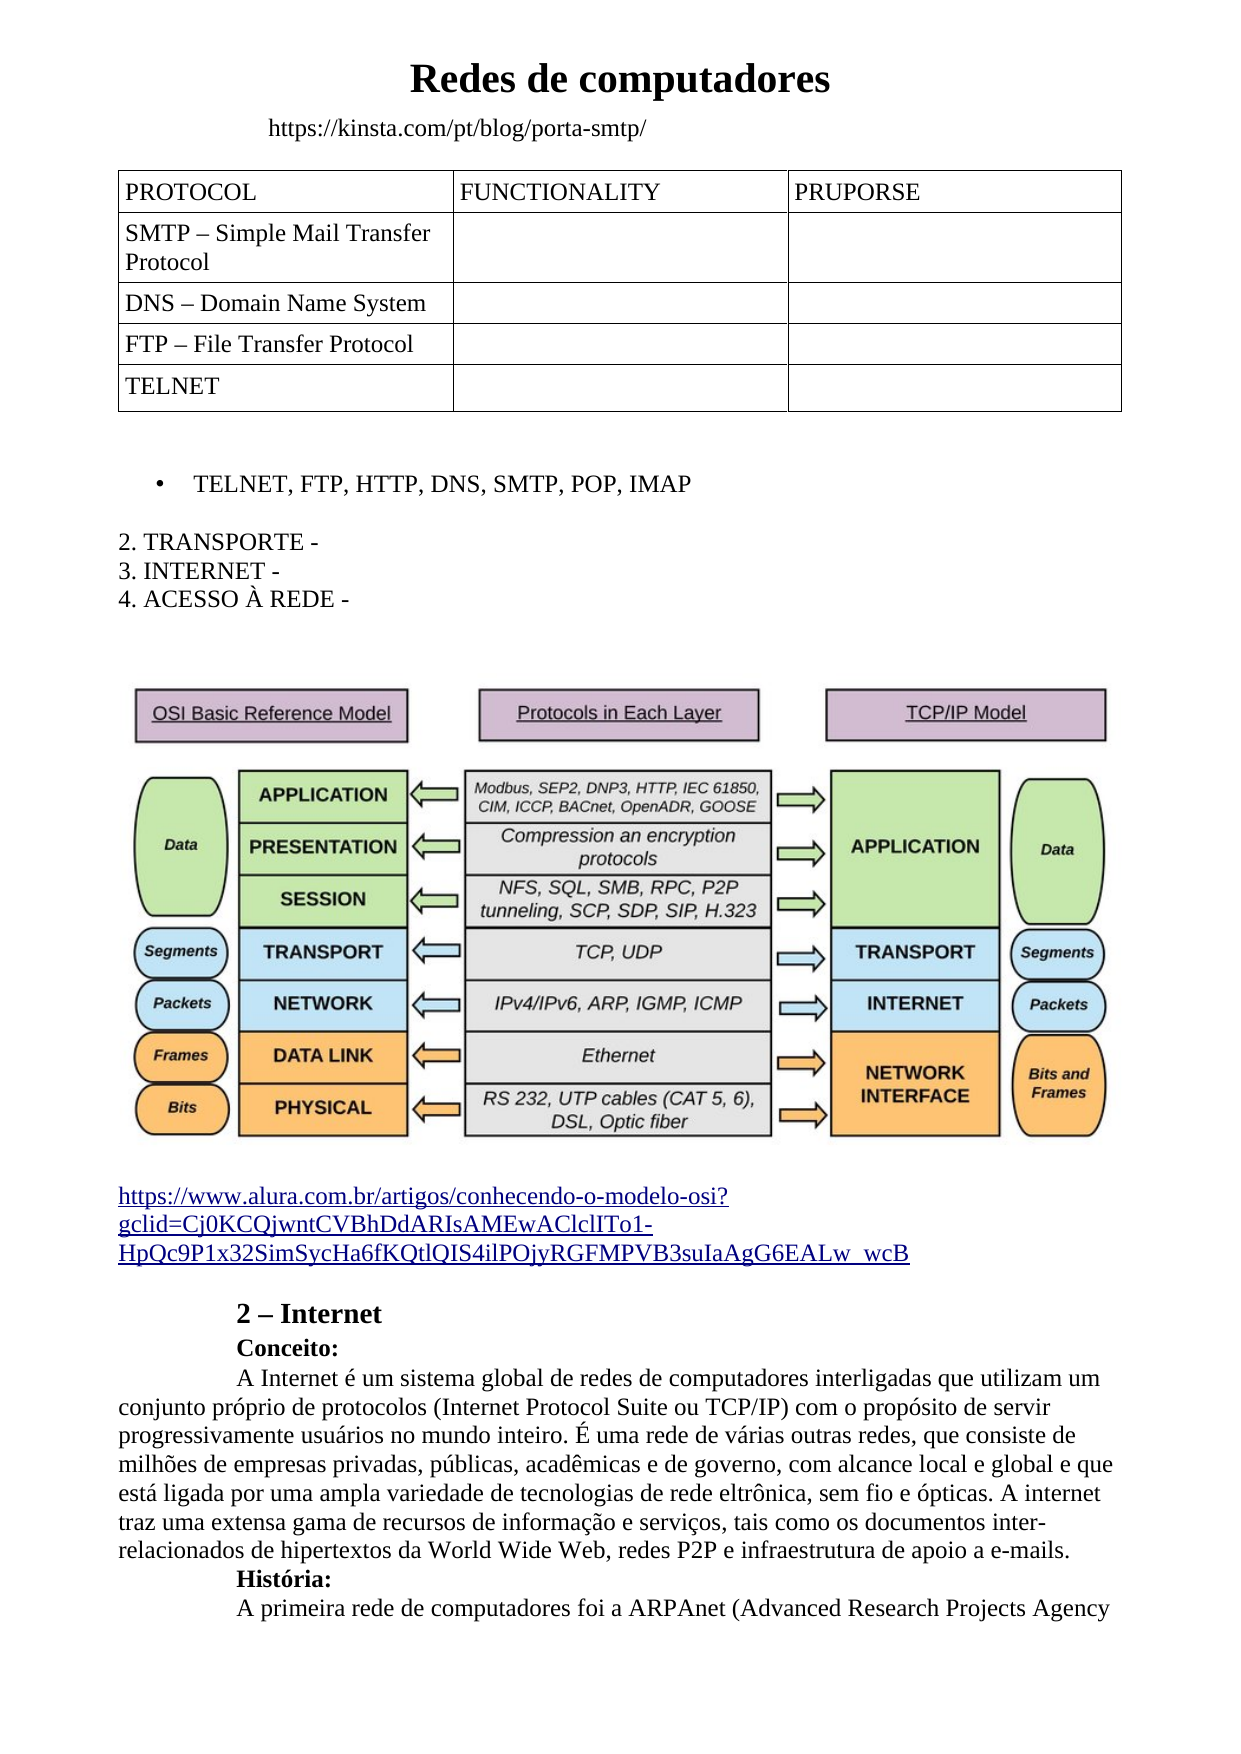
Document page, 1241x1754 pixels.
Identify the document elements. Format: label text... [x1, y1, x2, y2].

text A Internet é um sistema global de redes de computadores interligadas que utilizam um conjunto próprio de protocolos (Internet Protocol Suite ou TCP/IP) com o propósito de servir progressivamente usuários no mundo inteiro. É uma rede de várias outras redes, que consiste de milhões de empresas privadas, públicas, acadêmicas e de governo, com alcance local e global e que está ligada por uma ampla variedade de tecnologias de rede eltrônica, sem fio e ópticas. A internet traz uma extensa gama de recursos de informação e serviços, tais como os documentos inter-relacionados de hipertextos da World Wide Web, redes P2P e infraestrutura de apoio a e-mails. [118, 1363, 1122, 1564]
table_cell DNS – Domain Name System [119, 283, 453, 323]
table_cell [454, 283, 787, 323]
table_cell [454, 213, 787, 282]
text 4. ACESSO À REDE - [118, 584, 1122, 613]
text 2. TRANSPORTE - [118, 527, 1122, 556]
table_cell TELNET [119, 365, 453, 411]
text A primeira rede de computadores foi a ARPAnet (Advanced Research Projects Agency [118, 1593, 1122, 1622]
table_cell [454, 365, 787, 411]
table_cell [789, 283, 1121, 323]
text História: [118, 1564, 1122, 1593]
list TELNET, FTP, HTTP, DNS, SMTP, POP, IMAP [156, 469, 1122, 498]
text 2 – Internet [118, 1296, 1122, 1329]
text https://www.alura.com.br/artigos/conhecendo-o-modelo-osi?gclid=Cj0KCQjwntCVBhDdARIsAMEwAClclITo1-HpQc9P1x32SimSycHa6fKQtlQIS4ilPOjyRGFMPVB3suIaAgG6EALw_wcB [118, 1181, 1122, 1267]
table_cell SMTP – Simple Mail Transfer Protocol [119, 213, 453, 282]
text 3. INTERNET - [118, 556, 1122, 584]
table_header PROTOCOL [119, 171, 453, 212]
table_header FUNCTIONALITY [454, 171, 787, 212]
table_cell [454, 324, 787, 364]
table_cell [789, 324, 1121, 364]
table_cell [789, 213, 1121, 282]
table_header PRUPORSE [789, 171, 1121, 212]
picture [119, 673, 1123, 1152]
table_cell [789, 365, 1121, 411]
text Conceito: [118, 1329, 1122, 1363]
list https://kinsta.com/pt/blog/porta-smtp/ [231, 113, 1122, 142]
table_cell FTP – File Transfer Protocol [119, 324, 453, 364]
